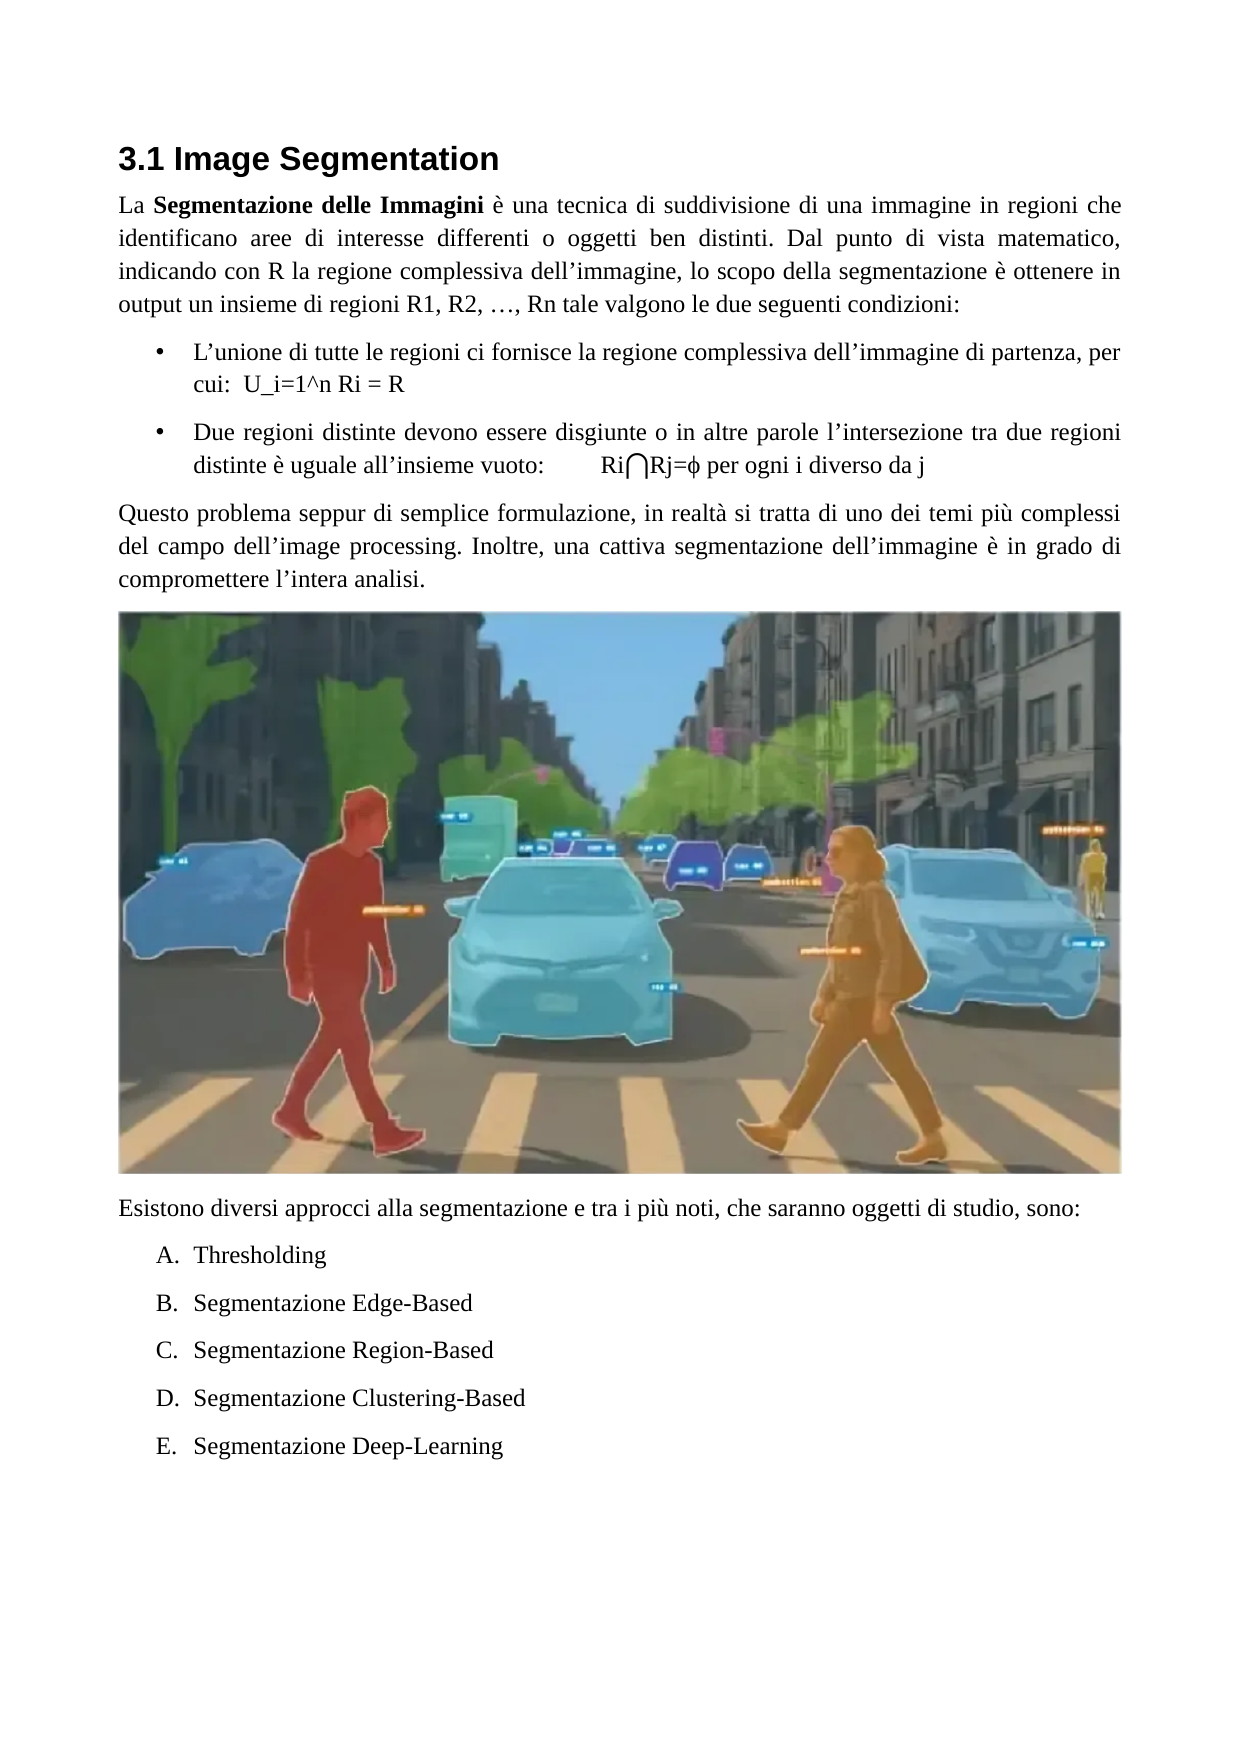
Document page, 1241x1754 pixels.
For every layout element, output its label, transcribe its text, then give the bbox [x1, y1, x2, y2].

text La Segmentazione delle Immagini è una tecnica di suddivisione di una immagine in regioni che identificano aree di interesse differenti o oggetti ben distinti. Dal punto di vista matematico, indicando con R la regione complessiva dell’immagine, lo scopo della segmentazione è ottenere in output un insieme di regioni R1, R2, …, Rn tale valgono le due seguenti condizioni: [118, 190, 1122, 318]
list Segmentazione Deep-Learning [156, 1431, 1122, 1459]
list Segmentazione Edge-Based [156, 1288, 1122, 1317]
list L’unione di tutte le regioni ci fornisce la regione complessiva dell’immagine di partenza, per cui: U_i=1^n Ri = R [156, 337, 1122, 398]
text Questo problema seppur di semplice formulazione, in realtà si tratta di uno dei temi più complessi del campo dell’image processing. Inoltre, una cattiva segmentazione dell’immagine è in grado di compromettere l’intera analisi. [118, 498, 1122, 593]
subtitle 3.1 Image Segmentation [118, 139, 1122, 177]
list Due regioni distinte devono essere disgiunte o in altre parole l’intersezione tra due regioni distinte è uguale all’insieme vuoto: Ri​⋂Rj​=ϕ per ogni i diverso da j [156, 417, 1122, 479]
list Segmentazione Clustering-Based [156, 1383, 1122, 1412]
list Thresholding [156, 1240, 1122, 1269]
text Esistono diversi approcci alla segmentazione e tra i più noti, che saranno oggetti di studio, sono: [118, 1193, 1122, 1221]
list Segmentazione Region-Based [156, 1336, 1122, 1364]
picture [118, 611, 1123, 1174]
